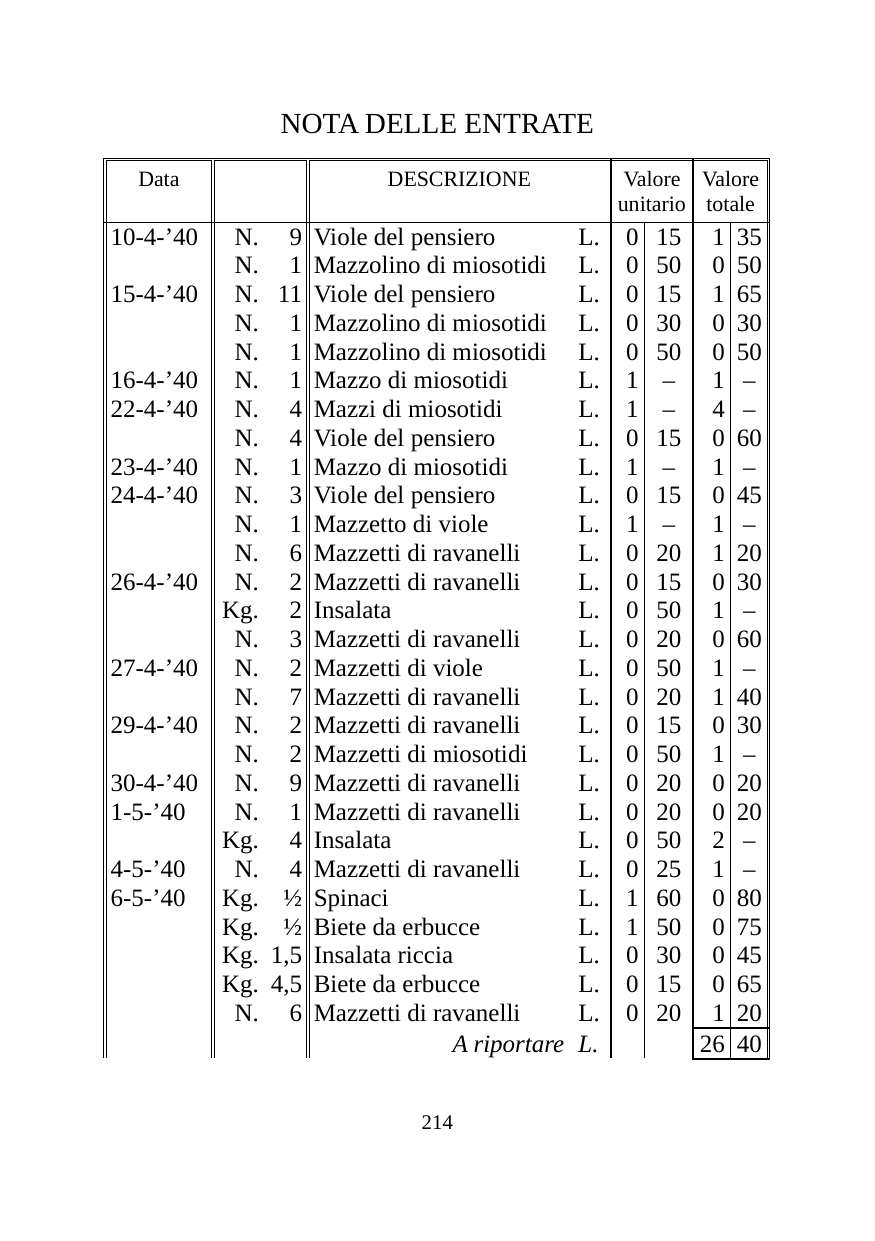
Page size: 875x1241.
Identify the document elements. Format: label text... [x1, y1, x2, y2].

table_cell 0 [612, 223, 644, 251]
table_cell 1 [694, 223, 730, 251]
table_cell 0 [612, 969, 644, 998]
table_cell 15 [645, 711, 692, 739]
table_cell L. [572, 941, 610, 969]
table_cell 4 [694, 394, 730, 423]
table_cell 1,5 [265, 941, 306, 969]
table_cell 0 [694, 883, 730, 912]
table_cell 0 [612, 538, 644, 567]
table_cell Viole del pensiero [310, 279, 572, 308]
table_cell 0 [694, 797, 730, 826]
table_cell 50 [645, 596, 692, 624]
table_cell 1 [694, 854, 730, 883]
table_cell N. [215, 308, 264, 337]
table_cell Spinaci [310, 883, 572, 912]
table_cell L. [572, 739, 610, 768]
table_cell 3 [265, 624, 306, 653]
table_cell Insalata [310, 826, 572, 854]
table_cell – [731, 596, 767, 624]
table_header Valore totale [694, 161, 767, 222]
table_cell 15 [645, 279, 692, 308]
table_cell [265, 1027, 306, 1058]
table_cell 1 [694, 538, 730, 567]
table_cell L. [572, 223, 610, 251]
table_cell L. [572, 567, 610, 596]
table_cell Insalata [310, 596, 572, 624]
table_cell 0 [694, 481, 730, 509]
table_cell N. [215, 768, 264, 797]
table_cell 3 [265, 481, 306, 509]
table_cell L. [572, 538, 610, 567]
table_cell ½ [265, 912, 306, 941]
table_cell 1 [612, 509, 644, 538]
table_cell 0 [694, 567, 730, 596]
table_cell 80 [731, 883, 767, 912]
table_cell 1 [694, 366, 730, 394]
table_cell [612, 1027, 644, 1058]
table_cell 4 [265, 394, 306, 423]
table_cell – [731, 394, 767, 423]
table_cell A riportare [310, 1027, 572, 1058]
table_cell Mazzetti di ravanelli [310, 854, 572, 883]
table_cell N. [215, 337, 264, 366]
table_cell [645, 1027, 692, 1058]
table_cell 60 [731, 423, 767, 452]
table_cell 20 [645, 538, 692, 567]
table_cell 11 [265, 279, 306, 308]
table_cell 25 [645, 854, 692, 883]
table_cell 15-4-’40 [107, 279, 211, 308]
table_cell N. [215, 797, 264, 826]
table_cell 1 [694, 682, 730, 711]
table_cell 40 [731, 1029, 767, 1058]
table_cell 0 [612, 279, 644, 308]
table_cell L. [572, 366, 610, 394]
table_cell 20 [731, 797, 767, 826]
table_cell L. [572, 854, 610, 883]
table_cell – [645, 452, 692, 481]
table_cell 22-4-’40 [107, 394, 211, 423]
table_cell 0 [694, 308, 730, 337]
table_cell N. [215, 567, 264, 596]
table_cell N. [215, 624, 264, 653]
table_cell 23-4-’40 [107, 452, 211, 481]
table_cell 50 [645, 912, 692, 941]
table_cell 60 [731, 624, 767, 653]
table_cell 2 [265, 596, 306, 624]
table_header Descrizione [310, 161, 610, 222]
table_cell 15 [645, 969, 692, 998]
table_cell 0 [694, 251, 730, 279]
table_cell 40 [731, 682, 767, 711]
table_cell Mazzetti di ravanelli [310, 711, 572, 739]
table_cell Insalata riccia [310, 941, 572, 969]
table_cell 1 [265, 366, 306, 394]
table_cell [107, 739, 211, 768]
table_cell N. [215, 251, 264, 279]
table_cell [107, 251, 211, 279]
table_cell N. [215, 538, 264, 567]
table_cell 20 [645, 682, 692, 711]
table_cell 1-5-’40 [107, 797, 211, 826]
table_cell 0 [612, 854, 644, 883]
table_cell 1 [265, 797, 306, 826]
text NOTA DELLE ENTRATE [106, 106, 768, 140]
table_cell 0 [612, 797, 644, 826]
table_cell 1 [612, 366, 644, 394]
table_cell Mazzetti di ravanelli [310, 768, 572, 797]
table_cell 1 [265, 308, 306, 337]
table_cell 0 [694, 624, 730, 653]
table_cell 60 [645, 883, 692, 912]
table_cell 0 [612, 337, 644, 366]
table_cell 50 [645, 826, 692, 854]
table_cell 50 [731, 251, 767, 279]
table_cell 2 [265, 653, 306, 682]
table_cell 65 [731, 969, 767, 998]
table_cell [215, 1027, 264, 1058]
table_cell 1 [694, 653, 730, 682]
table_cell N. [215, 509, 264, 538]
table_cell Kg. [215, 826, 264, 854]
table_cell 1 [694, 596, 730, 624]
table_cell 0 [612, 251, 644, 279]
table_cell – [645, 509, 692, 538]
table_cell [107, 1027, 211, 1058]
table_cell Kg. [215, 596, 264, 624]
table_cell – [731, 366, 767, 394]
table_cell L. [572, 912, 610, 941]
table_cell 0 [694, 711, 730, 739]
table_cell – [645, 366, 692, 394]
table_cell 15 [645, 423, 692, 452]
table_cell 1 [694, 279, 730, 308]
table_cell 1 [265, 337, 306, 366]
table_cell [107, 624, 211, 653]
table_cell – [731, 739, 767, 768]
table_cell 1 [694, 739, 730, 768]
table_cell 50 [645, 337, 692, 366]
table_cell Biete da erbucce [310, 912, 572, 941]
table_cell L. [572, 394, 610, 423]
table_cell 0 [612, 768, 644, 797]
table_cell Mazzetti di ravanelli [310, 538, 572, 567]
table_cell 0 [694, 969, 730, 998]
table_cell 1 [694, 452, 730, 481]
table_cell 35 [731, 223, 767, 251]
table_cell L. [572, 509, 610, 538]
table_cell N. [215, 481, 264, 509]
table_cell [107, 509, 211, 538]
table_cell N. [215, 452, 264, 481]
table_cell 1 [265, 452, 306, 481]
table_cell 1 [612, 912, 644, 941]
table_cell Mazzi di miosotidi [310, 394, 572, 423]
table_cell [107, 596, 211, 624]
table_cell 24-4-’40 [107, 481, 211, 509]
table_cell – [731, 452, 767, 481]
table_cell 30 [731, 567, 767, 596]
table_cell 0 [612, 998, 644, 1027]
table_cell Mazzetti di ravanelli [310, 567, 572, 596]
table_cell N. [215, 998, 264, 1027]
table_cell 0 [612, 739, 644, 768]
table_cell 6-5-’40 [107, 883, 211, 912]
table_cell 0 [612, 941, 644, 969]
table_cell – [645, 394, 692, 423]
table_cell 45 [731, 481, 767, 509]
table_cell N. [215, 366, 264, 394]
table_cell Kg. [215, 883, 264, 912]
table_cell L. [572, 826, 610, 854]
table_cell 6 [265, 998, 306, 1027]
table_cell 20 [645, 998, 692, 1027]
table_cell – [731, 509, 767, 538]
table_cell L. [572, 423, 610, 452]
table_cell Mazzetti di miosotidi [310, 739, 572, 768]
table_cell 2 [265, 711, 306, 739]
table_cell Mazzetto di viole [310, 509, 572, 538]
table_cell 15 [645, 223, 692, 251]
table_cell [107, 423, 211, 452]
table_cell Mazzetti di viole [310, 653, 572, 682]
table_cell Kg. [215, 969, 264, 998]
table_cell 0 [612, 308, 644, 337]
table_cell [107, 941, 211, 969]
table_cell L. [572, 251, 610, 279]
table_cell L. [572, 883, 610, 912]
table_cell [107, 826, 211, 854]
table_cell Mazzolino di miosotidi [310, 251, 572, 279]
table_cell [107, 682, 211, 711]
table_cell Mazzolino di miosotidi [310, 337, 572, 366]
table_cell 50 [645, 739, 692, 768]
table_cell 2 [265, 739, 306, 768]
table_cell – [731, 854, 767, 883]
table_cell Kg. [215, 941, 264, 969]
table_cell – [731, 826, 767, 854]
table_cell 7 [265, 682, 306, 711]
table_cell 4,5 [265, 969, 306, 998]
table_cell L. [572, 797, 610, 826]
table_cell 20 [645, 797, 692, 826]
table_cell 1 [612, 452, 644, 481]
table_cell 2 [694, 826, 730, 854]
table_cell L. [572, 682, 610, 711]
table_cell Mazzo di miosotidi [310, 452, 572, 481]
table_cell 9 [265, 223, 306, 251]
table_cell 0 [612, 423, 644, 452]
table_cell 2 [265, 567, 306, 596]
table_cell Mazzetti di ravanelli [310, 682, 572, 711]
table_cell L. [572, 481, 610, 509]
table_cell L. [572, 653, 610, 682]
table_cell 0 [612, 653, 644, 682]
table_cell 0 [612, 567, 644, 596]
table_header Valore unitario [612, 161, 692, 222]
table_cell 0 [612, 826, 644, 854]
table_header Data [107, 161, 211, 222]
table_cell Viole del pensiero [310, 223, 572, 251]
table_cell N. [215, 423, 264, 452]
table_cell L. [572, 452, 610, 481]
table_cell – [731, 653, 767, 682]
table_cell 9 [265, 768, 306, 797]
table_cell [107, 308, 211, 337]
table_cell 26-4-’40 [107, 567, 211, 596]
table_cell N. [215, 711, 264, 739]
table_cell Mazzetti di ravanelli [310, 998, 572, 1027]
table_cell 0 [612, 481, 644, 509]
table_cell Mazzolino di miosotidi [310, 308, 572, 337]
table_cell N. [215, 854, 264, 883]
table_cell L. [572, 308, 610, 337]
table_cell ½ [265, 883, 306, 912]
table_cell 1 [612, 394, 644, 423]
table_cell Viole del pensiero [310, 423, 572, 452]
table_cell 1 [694, 998, 730, 1027]
table_cell 30 [645, 941, 692, 969]
table_cell 45 [731, 941, 767, 969]
table_cell 0 [694, 768, 730, 797]
table_cell 1 [265, 509, 306, 538]
table_cell N. [215, 739, 264, 768]
table_cell N. [215, 682, 264, 711]
table_cell 0 [694, 912, 730, 941]
table_cell 15 [645, 481, 692, 509]
table_cell 10-4-’40 [107, 223, 211, 251]
table_cell L. [572, 624, 610, 653]
table_cell 20 [731, 538, 767, 567]
table_cell Mazzetti di ravanelli [310, 797, 572, 826]
table_cell Viole del pensiero [310, 481, 572, 509]
table_cell [107, 538, 211, 567]
table_cell 0 [694, 337, 730, 366]
table_cell 0 [612, 624, 644, 653]
table_cell 30 [645, 308, 692, 337]
table_cell 30-4-’40 [107, 768, 211, 797]
table_cell L. [572, 337, 610, 366]
table_cell N. [215, 279, 264, 308]
table_cell 0 [694, 423, 730, 452]
table_cell 15 [645, 567, 692, 596]
table_cell Mazzetti di ravanelli [310, 624, 572, 653]
table_cell 4 [265, 826, 306, 854]
table_cell Biete da erbucce [310, 969, 572, 998]
table_cell L. [572, 596, 610, 624]
table_cell 20 [731, 768, 767, 797]
table_cell 0 [612, 682, 644, 711]
table_cell L. [572, 768, 610, 797]
table_cell 50 [645, 653, 692, 682]
table_cell 26 [694, 1029, 730, 1058]
table_cell 65 [731, 279, 767, 308]
table_cell [107, 998, 211, 1027]
table_cell 29-4-’40 [107, 711, 211, 739]
table_cell L. [572, 279, 610, 308]
table_cell L. [572, 998, 610, 1027]
table_cell 0 [612, 596, 644, 624]
table_cell 1 [694, 509, 730, 538]
table_cell N. [215, 223, 264, 251]
table_header [215, 161, 306, 222]
table_cell 0 [612, 711, 644, 739]
table_cell 4 [265, 423, 306, 452]
table_cell 1 [612, 883, 644, 912]
table_cell L. [572, 711, 610, 739]
table_cell 20 [645, 624, 692, 653]
table_cell 20 [645, 768, 692, 797]
table_cell 16-4-’40 [107, 366, 211, 394]
table_cell [107, 912, 211, 941]
table_cell N. [215, 394, 264, 423]
table_cell 50 [645, 251, 692, 279]
table_cell [107, 337, 211, 366]
table_cell 75 [731, 912, 767, 941]
table_cell 50 [731, 337, 767, 366]
table_cell Mazzo di miosotidi [310, 366, 572, 394]
table_cell N. [215, 653, 264, 682]
table_cell 27-4-’40 [107, 653, 211, 682]
table_cell 4 [265, 854, 306, 883]
table_cell [107, 969, 211, 998]
table_cell 4-5-’40 [107, 854, 211, 883]
table_cell L. [572, 969, 610, 998]
table_cell 30 [731, 711, 767, 739]
table_cell 0 [694, 941, 730, 969]
table_cell 6 [265, 538, 306, 567]
table_cell 30 [731, 308, 767, 337]
table_cell 1 [265, 251, 306, 279]
table_cell L. [572, 1027, 610, 1058]
table_cell Kg. [215, 912, 264, 941]
table_cell 20 [731, 998, 767, 1027]
